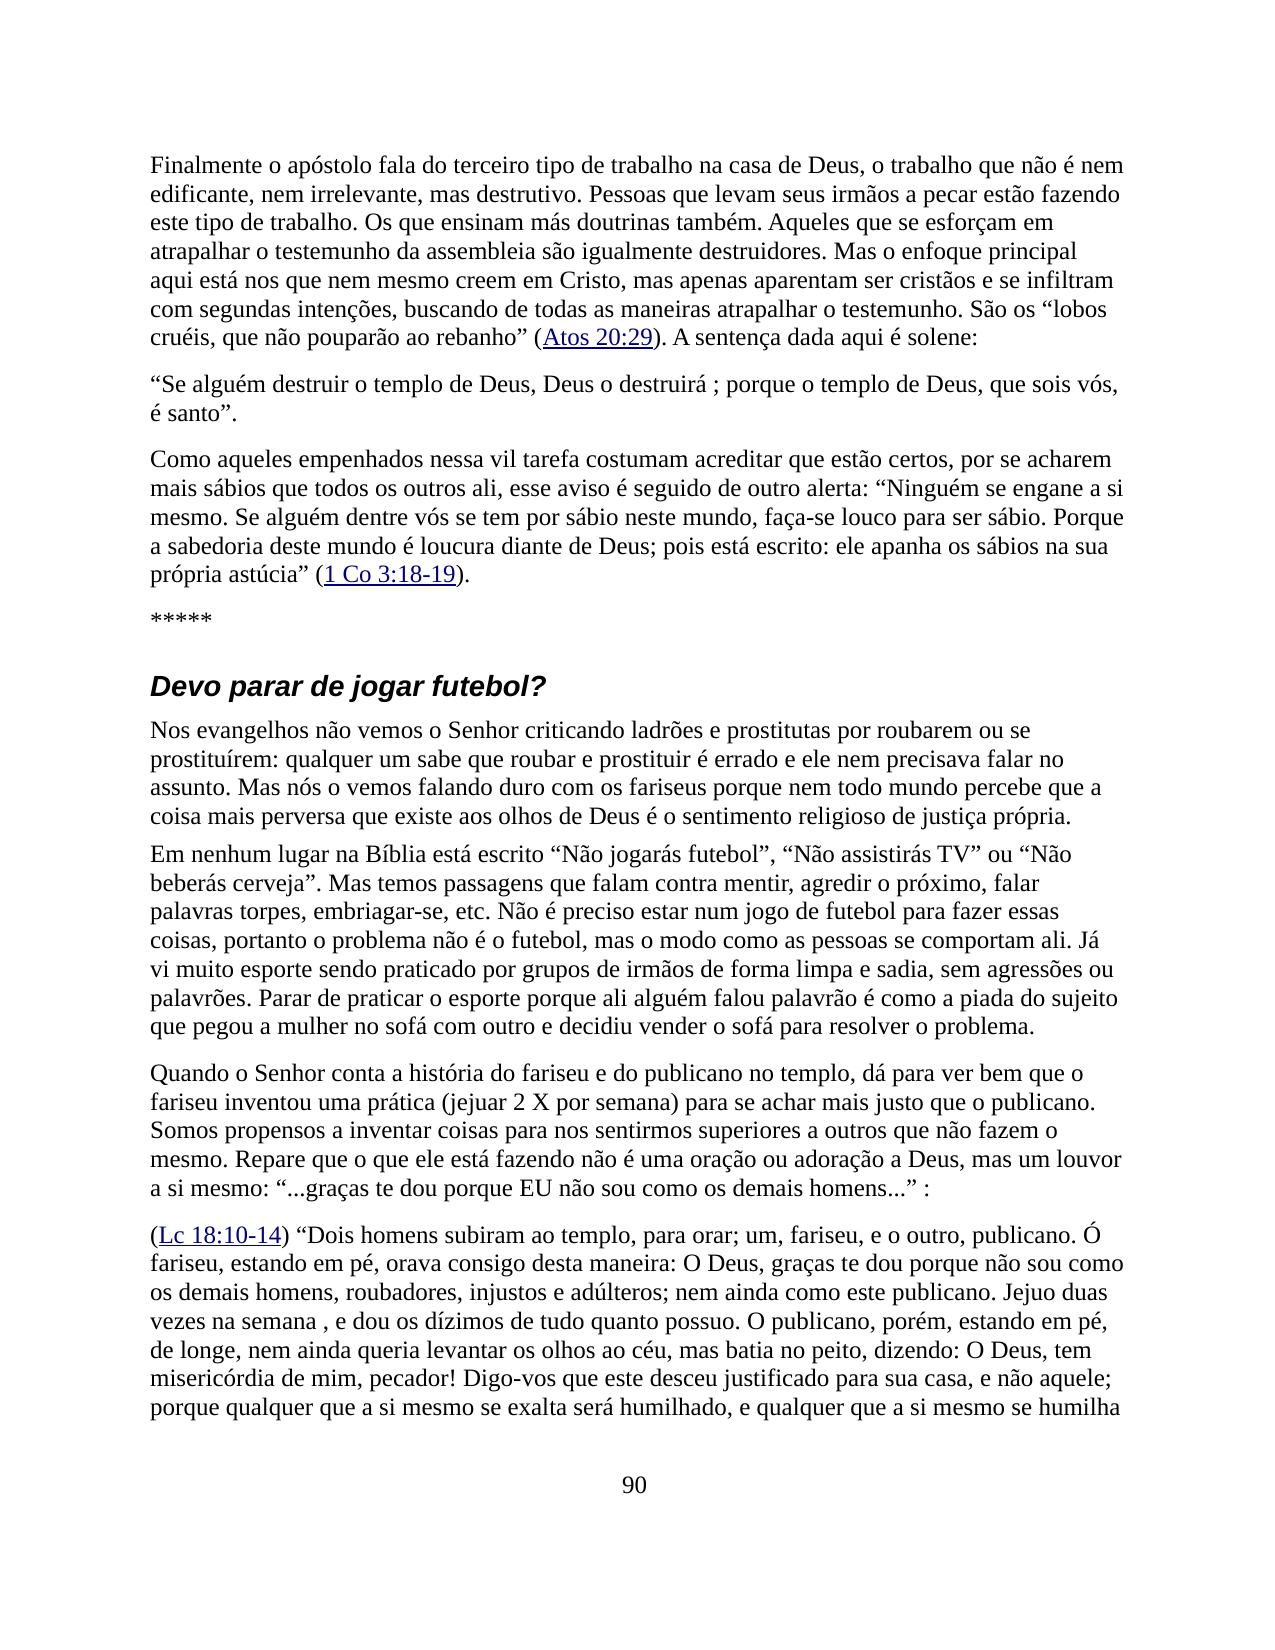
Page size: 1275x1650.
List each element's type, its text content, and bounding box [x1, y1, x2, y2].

text Como aqueles empenhados nessa vil tarefa costumam acreditar que estão certos, por se acharem mais sábios que todos os outros ali, esse aviso é seguido de outro alerta: “Ninguém se engane a si mesmo. Se alguém dentre vós se tem por sábio neste mundo, faça-se louco para ser sábio. Porque a sabedoria deste mundo é loucura diante de Deus; pois está escrito: ele apanha os sábios na sua própria astúcia” (1 Co 3:18-19). [150, 444, 1125, 588]
text ***** [150, 606, 1125, 635]
text (Lc 18:10-14) “Dois homens subiram ao templo, para orar; um, fariseu, e o outro, publicano. Ó fariseu, estando em pé, orava consigo desta maneira: O Deus, graças te dou porque não sou como os demais homens, roubadores, injustos e adúlteros; nem ainda como este publicano. Jejuo duas vezes na semana , e dou os dízimos de tudo quanto possuo. O publicano, porém, estando em pé, de longe, nem ainda queria levantar os olhos ao céu, mas batia no peito, dizendo: O Deus, tem misericórdia de mim, pecador! Digo-vos que este desceu justificado para sua casa, e não aquele; porque qualquer que a si mesmo se exalta será humilhado, e qualquer que a si mesmo se humilha [150, 1220, 1125, 1421]
text Quando o Senhor conta a história do fariseu e do publicano no templo, dá para ver bem que o fariseu inventou uma prática (jejuar 2 X por semana) para se achar mais justo que o publicano. Somos propensos a inventar coisas para nos sentirmos superiores a outros que não fazem o mesmo. Repare que o que ele está fazendo não é uma oração ou adoração a Deus, mas um louvor a si mesmo: “...graças te dou porque EU não sou como os demais homens...” : [150, 1058, 1125, 1202]
text Finalmente o apóstolo fala do terceiro tipo de trabalho na casa de Deus, o trabalho que não é nem edificante, nem irrelevante, mas destrutivo. Pessoas que levam seus irmãos a pecar estão fazendo este tipo de trabalho. Os que ensinam más doutrinas também. Aqueles que se esforçam em atrapalhar o testemunho da assembleia são igualmente destruidores. Mas o enfoque principal aqui está nos que nem mesmo creem em Cristo, mas apenas aparentam ser cristãos e se infiltram com segundas intenções, buscando de todas as maneiras atrapalhar o testemunho. São os “lobos cruéis, que não pouparão ao rebanho” (Atos 20:29). A sentença dada aqui é solene: [150, 150, 1125, 351]
text Nos evangelhos não vemos o Senhor criticando ladrões e prostitutas por roubarem ou se prostituírem: qualquer um sabe que roubar e prostituir é errado e ele nem precisava falar no assunto. Mas nós o vemos falando duro com os fariseus porque nem todo mundo percebe que a coisa mais perversa que existe aos olhos de Deus é o sentimento religioso de justiça própria. [150, 715, 1125, 830]
subtitle Devo parar de jogar futebol? [150, 669, 1125, 702]
text “Se alguém destruir o templo de Deus, Deus o destruirá ; porque o templo de Deus, que sois vós, é santo”. [150, 369, 1125, 427]
text Em nenhum lugar na Bíblia está escrito “Não jogarás futebol”, “Não assistirás TV” ou “Não beberás cerveja”. Mas temos passagens que falam contra mentir, agredir o próximo, falar palavras torpes, embriagar-se, etc. Não é preciso estar num jogo de futebol para fazer essas coisas, portanto o problema não é o futebol, mas o modo como as pessoas se comportam ali. Já vi muito esporte sendo praticado por grupos de irmãos de forma limpa e sadia, sem agressões ou palavrões. Parar de praticar o esporte porque ali alguém falou palavrão é como a piada do sujeito que pegou a mulher no sofá com outro e decidiu vender o sofá para resolver o problema. [150, 839, 1125, 1040]
